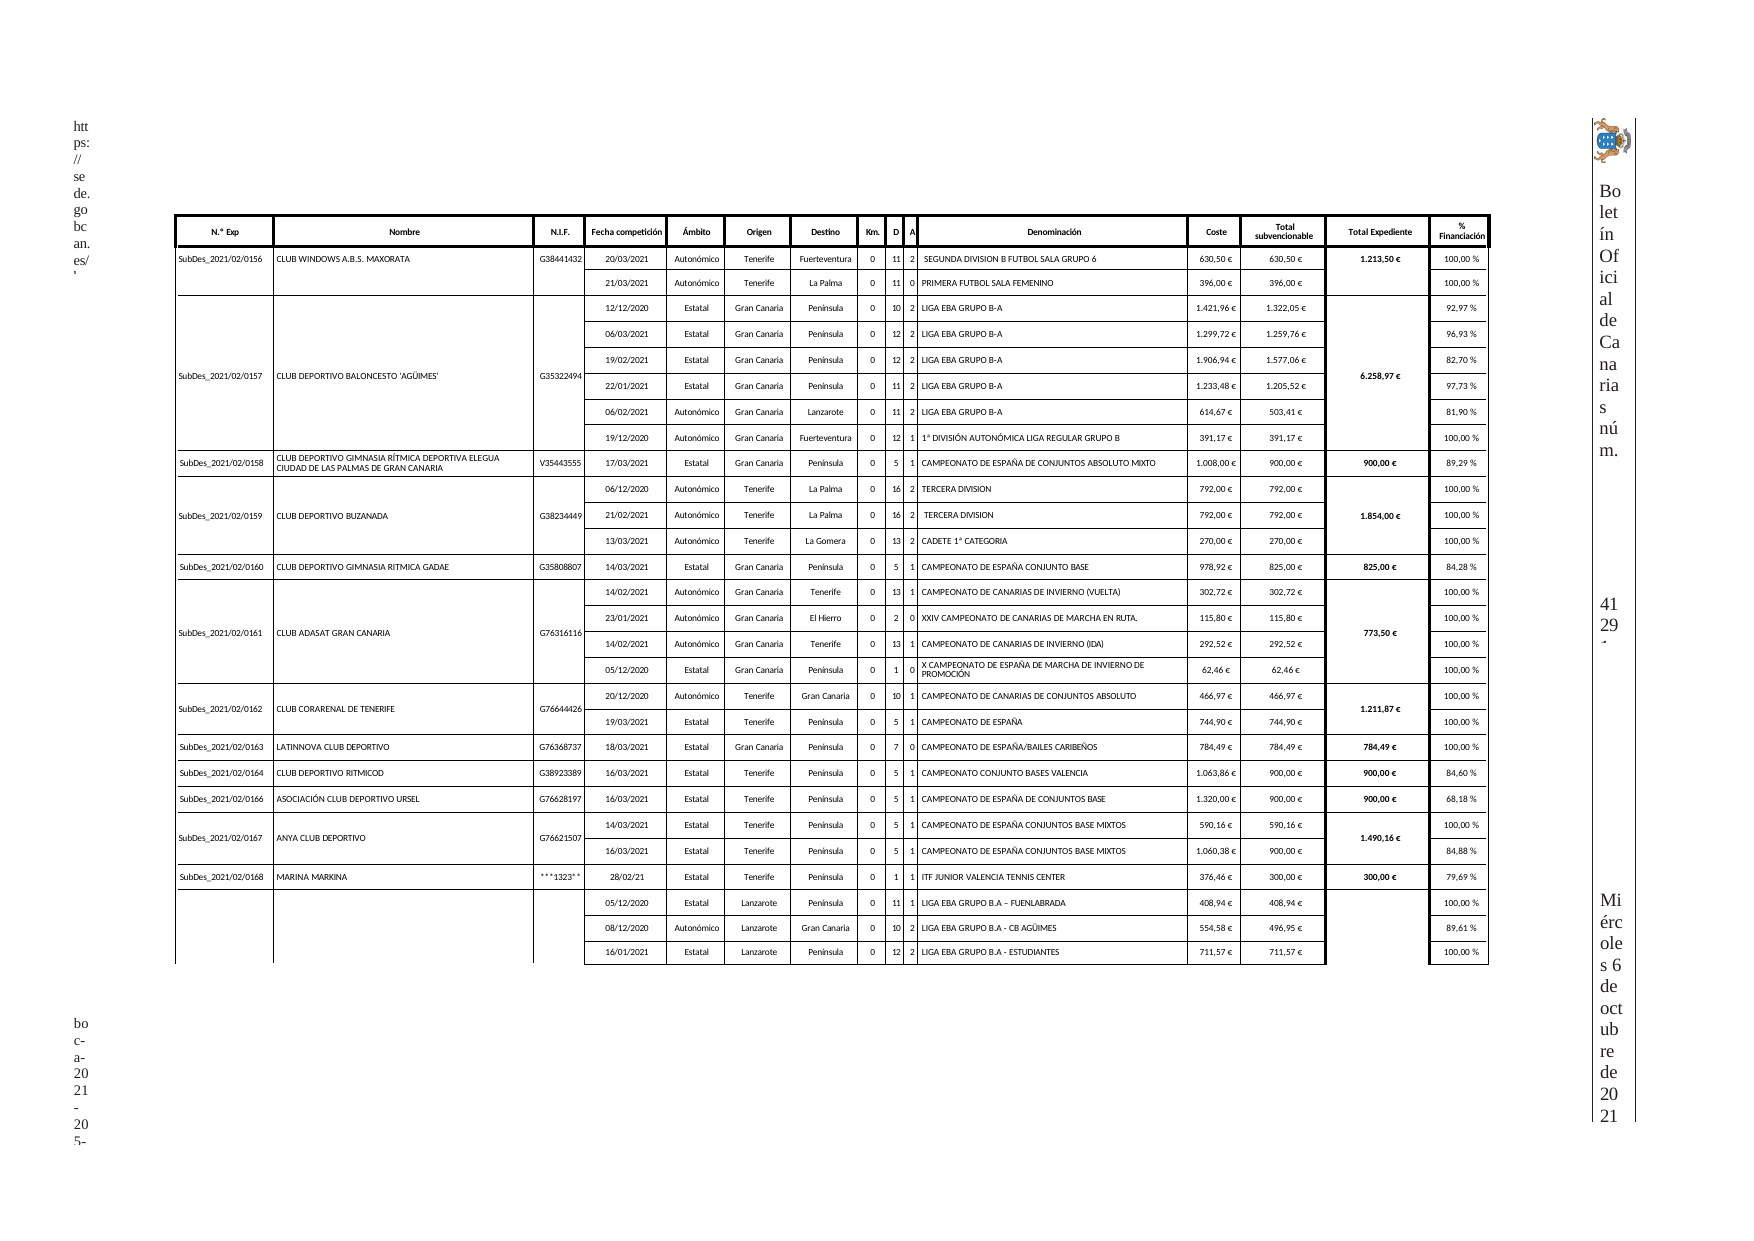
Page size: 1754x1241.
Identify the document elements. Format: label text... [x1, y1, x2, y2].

table_cell 19/02/2021 [585, 348, 666, 373]
table_cell 100,00 % [1431, 709, 1488, 734]
table_cell 20/03/2021 [585, 248, 666, 269]
table_cell Estatal [667, 451, 724, 476]
table_cell 12 [886, 348, 903, 373]
table_cell Estatal [667, 348, 724, 373]
table_cell 11 [886, 248, 903, 269]
table_cell 12 [886, 322, 903, 347]
table_cell CAMPEONATO CONJUNTO BASES VALENCIA [918, 761, 1187, 786]
table_cell 79,69 % [1431, 864, 1488, 889]
table_cell 100,00 % [1431, 245, 1488, 269]
table_cell 17/03/2021 [585, 451, 666, 476]
table_cell [534, 890, 584, 963]
table_cell SubDes_2021/02/0163 [176, 734, 273, 760]
table_cell 1 [904, 839, 917, 863]
table_cell 08/12/2020 [585, 916, 666, 941]
table_cell 0 [858, 606, 885, 631]
table_cell 0 [904, 270, 917, 295]
table_cell SubDes_2021/02/0160 [176, 554, 273, 579]
table_cell G76316116 [534, 580, 584, 683]
table_cell CADETE 1ª CATEGORIA [918, 529, 1187, 553]
table_cell CAMPEONATO DE ESPAÑA CONJUNTOS BASE MIXTOS [918, 813, 1187, 838]
table_cell CLUB ADASAT GRAN CANARIA [274, 580, 533, 683]
table_cell 1.205,52 € [1241, 374, 1324, 398]
table_cell Autonómico [667, 684, 724, 708]
table_cell 0 [858, 322, 885, 347]
table_cell 1 [904, 451, 917, 476]
table_cell 0 [858, 529, 885, 553]
table_cell Estatal [667, 942, 724, 963]
table_cell 1.233,48 € [1188, 374, 1240, 398]
table_cell 773,50 € [1327, 580, 1428, 683]
table_cell 05/12/2020 [585, 658, 666, 683]
table_cell Estatal [667, 296, 724, 321]
table_cell 614,67 € [1188, 400, 1240, 424]
table_cell 1 [904, 580, 917, 605]
table_cell ANYA CLUB DEPORTIVO [274, 813, 533, 863]
table_cell Autonómico [667, 632, 724, 657]
table_cell Tenerife [725, 503, 790, 528]
table_cell ***1323** [534, 865, 584, 889]
table_cell La Gomera [791, 529, 857, 553]
table_cell 16 [886, 477, 903, 502]
table_cell Península [791, 839, 857, 863]
table_cell Tenerife [725, 270, 790, 295]
table_cell Lanzarote [791, 400, 857, 424]
table_cell 06/03/2021 [585, 322, 666, 347]
table_cell 630,50 € [1188, 248, 1240, 269]
table_cell CAMPEONATO DE ESPAÑA DE CONJUNTOS ABSOLUTO MIXTO [918, 451, 1187, 476]
table_cell 1 [904, 425, 917, 450]
table_cell 100,00 % [1431, 269, 1488, 295]
table_cell SubDes_2021/02/0168 [176, 864, 273, 889]
table_cell LIGA EBA GRUPO B-A [918, 374, 1187, 398]
table_cell 0 [904, 606, 917, 631]
table_cell CLUB CORARENAL DE TENERIFE [274, 684, 533, 734]
table_cell 1.063,86 € [1188, 761, 1240, 786]
table_cell 396,00 € [1188, 270, 1240, 295]
table_cell Península [791, 348, 857, 373]
table_cell Autonómico [667, 916, 724, 941]
table_cell TERCERA DIVISION [918, 477, 1187, 502]
table_cell 900,00 € [1327, 451, 1428, 476]
table_cell Tenerife [725, 761, 790, 786]
table_cell 0 [858, 400, 885, 424]
table_cell 503,41 € [1241, 400, 1324, 424]
text Boletín Oficial de Canarias núm. 205 [1599, 180, 1622, 462]
table_header Ámbito [668, 217, 723, 244]
table_cell 792,00 € [1241, 503, 1324, 528]
table_cell 13 [886, 580, 903, 605]
table_cell 0 [858, 710, 885, 734]
table_cell 1.322,05 € [1241, 296, 1324, 321]
table_cell 84,88 % [1431, 838, 1488, 863]
table_cell 06/02/2021 [585, 400, 666, 424]
table_cell Tenerife [725, 865, 790, 889]
table_cell Gran Canaria [791, 916, 857, 941]
table_cell El Hierro [791, 606, 857, 631]
table_cell 115,80 € [1188, 606, 1240, 631]
table_cell Gran Canaria [725, 451, 790, 476]
table_cell 82,70 % [1431, 347, 1488, 373]
table_cell 784,49 € [1241, 735, 1324, 760]
table_cell 1 [904, 555, 917, 579]
table_cell 1.213,50 € [1327, 248, 1428, 295]
table_cell 11 [886, 400, 903, 424]
table_cell 1.490,16 € [1327, 813, 1428, 863]
table_cell 100,00 % [1431, 941, 1488, 963]
table_cell 496,95 € [1241, 916, 1324, 941]
table_cell 2 [904, 322, 917, 347]
table_cell 1.906,94 € [1188, 348, 1240, 373]
table_header A [905, 217, 916, 244]
table_cell CAMPEONATO DE ESPAÑA CONJUNTOS BASE MIXTOS [918, 839, 1187, 863]
table_cell Península [791, 658, 857, 683]
table_cell Tenerife [725, 684, 790, 708]
table_cell 1.008,00 € [1188, 451, 1240, 476]
table_cell 292,52 € [1188, 632, 1240, 657]
table_cell Península [791, 710, 857, 734]
table_cell 0 [904, 658, 917, 683]
table_header N.I.F. [535, 217, 583, 244]
table_cell Gran Canaria [725, 322, 790, 347]
table_cell 900,00 € [1241, 787, 1324, 812]
table_cell SubDes_2021/02/0161 [176, 579, 273, 683]
table_cell Lanzarote [725, 916, 790, 941]
table_cell 12 [886, 425, 903, 450]
table_cell Estatal [667, 658, 724, 683]
table_cell 0 [858, 270, 885, 295]
table_cell Estatal [667, 865, 724, 889]
table_cell 792,00 € [1188, 503, 1240, 528]
table_cell CAMPEONATO DE ESPAÑA/BAILES CARIBEÑOS [918, 735, 1187, 760]
table_cell 1 [904, 684, 917, 708]
table_cell 0 [858, 761, 885, 786]
table_cell 100,00 % [1431, 502, 1488, 528]
table_cell 0 [858, 735, 885, 760]
table_cell 900,00 € [1241, 839, 1324, 863]
table_cell 270,00 € [1241, 529, 1324, 553]
table_cell Península [791, 296, 857, 321]
table_cell 0 [858, 865, 885, 889]
table_cell 10 [886, 296, 903, 321]
table_cell 100,00 % [1431, 889, 1488, 915]
table_cell 0 [858, 890, 885, 915]
table_cell Gran Canaria [725, 632, 790, 657]
table_cell G76628197 [534, 787, 584, 812]
table_header Km. [859, 217, 884, 244]
table_cell CLUB DEPORTIVO BUZANADA [274, 477, 533, 553]
table_cell 13 [886, 632, 903, 657]
table_cell 270,00 € [1188, 529, 1240, 553]
table_cell Península [791, 555, 857, 579]
table_cell 1 [886, 865, 903, 889]
table_cell 711,57 € [1241, 942, 1324, 963]
table_cell Gran Canaria [725, 296, 790, 321]
table_cell 1.060,38 € [1188, 839, 1240, 863]
table_cell SubDes_2021/02/0156 [176, 246, 273, 295]
table_cell G76621507 [534, 813, 584, 863]
table_cell G35322494 [534, 296, 584, 450]
table_cell 14/02/2021 [585, 632, 666, 657]
table_cell 2 [904, 529, 917, 553]
table_cell 14/03/2021 [585, 813, 666, 838]
table_cell 5 [886, 555, 903, 579]
table_cell Península [791, 374, 857, 398]
table_cell 300,00 € [1327, 865, 1428, 889]
table_cell Autonómico [667, 503, 724, 528]
table_cell 391,17 € [1188, 425, 1240, 450]
table_cell Gran Canaria [725, 348, 790, 373]
table_cell 2 [904, 348, 917, 373]
table_cell G76368737 [534, 735, 584, 760]
table_cell 408,94 € [1188, 890, 1240, 915]
table_cell 900,00 € [1327, 761, 1428, 786]
table_cell Península [791, 787, 857, 812]
table_cell 0 [858, 580, 885, 605]
table_cell 1.259,76 € [1241, 322, 1324, 347]
table_cell Estatal [667, 813, 724, 838]
table_cell La Palma [791, 503, 857, 528]
table_cell 792,00 € [1241, 477, 1324, 502]
table_cell 590,16 € [1188, 813, 1240, 838]
table_cell Lanzarote [725, 942, 790, 963]
table_cell 11 [886, 374, 903, 398]
table_cell 5 [886, 813, 903, 838]
table_cell 1 [904, 865, 917, 889]
table_cell 81,90 % [1431, 399, 1488, 424]
table_cell 1.211,87 € [1327, 684, 1428, 734]
table_cell 92,97 % [1431, 295, 1488, 321]
table_cell SubDes_2021/02/0157 [176, 295, 273, 450]
table_cell [176, 889, 273, 963]
table_cell Península [791, 890, 857, 915]
table_header Destino [792, 217, 856, 244]
table_cell 1.421,96 € [1188, 296, 1240, 321]
table_cell SubDes_2021/02/0167 [176, 812, 273, 863]
table_cell 1.854,00 € [1327, 477, 1428, 553]
table_cell CAMPEONATO DE ESPAÑA CONJUNTO BASE [918, 555, 1187, 579]
table_cell Gran Canaria [725, 425, 790, 450]
table_cell 7 [886, 735, 903, 760]
table_cell 0 [858, 684, 885, 708]
table_cell 84,60 % [1431, 760, 1488, 786]
table_cell 100,00 % [1431, 631, 1488, 657]
table_cell LIGA EBA GRUPO B-A [918, 348, 1187, 373]
table_cell Autonómico [667, 270, 724, 295]
table_cell 825,00 € [1241, 555, 1324, 579]
table_cell XXIV CAMPEONATO DE CANARIAS DE MARCHA EN RUTA. [918, 606, 1187, 631]
table_cell 100,00 % [1431, 657, 1488, 683]
table_cell Gran Canaria [725, 606, 790, 631]
table_cell 100,00 % [1431, 812, 1488, 838]
table_cell Estatal [667, 322, 724, 347]
table_cell Tenerife [725, 529, 790, 553]
table_cell SEGUNDA DIVISION B FUTBOL SALA GRUPO 6 [918, 248, 1187, 269]
table_cell 21/03/2021 [585, 270, 666, 295]
table_cell 784,49 € [1327, 735, 1428, 760]
table_cell 744,90 € [1188, 710, 1240, 734]
table_header Total subvencionable [1242, 217, 1324, 244]
table_cell SubDes_2021/02/0166 [176, 786, 273, 812]
table_cell Tenerife [725, 477, 790, 502]
table_cell 14/03/2021 [585, 555, 666, 579]
table_cell 16/03/2021 [585, 787, 666, 812]
table_cell Autonómico [667, 248, 724, 269]
table_cell LATINNOVA CLUB DEPORTIVO [274, 735, 533, 760]
table_cell 0 [858, 555, 885, 579]
table_cell 1.299,72 € [1188, 322, 1240, 347]
table_cell 62,46 € [1188, 658, 1240, 683]
table_cell 0 [858, 632, 885, 657]
table_cell 100,00 % [1431, 528, 1488, 553]
table_cell 21/02/2021 [585, 503, 666, 528]
table_cell 5 [886, 839, 903, 863]
table_cell 13 [886, 529, 903, 553]
table_cell 2 [886, 606, 903, 631]
table_cell 0 [858, 916, 885, 941]
table_cell G35808807 [534, 555, 584, 579]
table_cell CAMPEONATO DE CANARIAS DE INVIERNO (IDA) [918, 632, 1187, 657]
table_cell Autonómico [667, 580, 724, 605]
table_cell G38234449 [534, 477, 584, 553]
table_cell Gran Canaria [725, 658, 790, 683]
table_cell 11 [886, 890, 903, 915]
table_cell 19/03/2021 [585, 710, 666, 734]
table_header Denominación [919, 217, 1186, 244]
table_cell ITF JUNIOR VALENCIA TENNIS CENTER [918, 865, 1187, 889]
table_header Coste [1189, 217, 1239, 244]
table_cell 0 [858, 813, 885, 838]
table_cell 16/03/2021 [585, 839, 666, 863]
table_cell 1.320,00 € [1188, 787, 1240, 812]
table_cell 978,92 € [1188, 555, 1240, 579]
table_cell Península [791, 942, 857, 963]
table_cell 1 [904, 632, 917, 657]
table_cell ASOCIACIÓN CLUB DEPORTIVO URSEL [274, 787, 533, 812]
table_cell 6.258,97 € [1327, 296, 1428, 450]
table_cell CLUB WINDOWS A.B.S. MAXORATA [274, 248, 533, 295]
table_cell 18/03/2021 [585, 735, 666, 760]
table_cell LIGA EBA GRUPO B-A [918, 296, 1187, 321]
table_cell 2 [904, 296, 917, 321]
table_cell 630,50 € [1241, 248, 1324, 269]
table_cell 408,94 € [1241, 890, 1324, 915]
table_cell 16/01/2021 [585, 942, 666, 963]
table_cell G38441432 [534, 248, 584, 295]
table_cell LIGA EBA GRUPO B.A - ESTUDIANTES [918, 942, 1187, 963]
table_header Nombre [275, 217, 532, 244]
table_cell PRIMERA FUTBOL SALA FEMENINO [918, 270, 1187, 295]
table_cell 100,00 % [1431, 424, 1488, 450]
table_cell 300,00 € [1241, 865, 1324, 889]
table_cell 302,72 € [1241, 580, 1324, 605]
table_cell 100,00 % [1431, 476, 1488, 502]
table_cell 792,00 € [1188, 477, 1240, 502]
table_cell CLUB DEPORTIVO GIMNASIA RÍTMICA DEPORTIVA ELEGUA CIUDAD DE LAS PALMAS DE GRAN CANARIA [274, 451, 533, 476]
table_cell Península [791, 865, 857, 889]
table_cell Gran Canaria [725, 580, 790, 605]
table_cell 0 [858, 787, 885, 812]
table_header Fecha competición [586, 217, 665, 244]
table_cell 100,00 % [1431, 579, 1488, 605]
table_cell 97,73 % [1431, 373, 1488, 398]
table_cell CAMPEONATO DE CANARIAS DE INVIERNO (VUELTA) [918, 580, 1187, 605]
table_header D [887, 217, 902, 244]
table_cell 10 [886, 916, 903, 941]
table_cell 2 [904, 916, 917, 941]
table_cell 100,00 % [1431, 605, 1488, 631]
table_cell CLUB DEPORTIVO BALONCESTO 'AGÜIMES' [274, 296, 533, 450]
table_cell 100,00 % [1431, 734, 1488, 760]
text boc-a-2021-205-4310 [74, 1015, 92, 1145]
table_cell MARINA MARKINA [274, 865, 533, 889]
table_cell 744,90 € [1241, 710, 1324, 734]
table_cell 89,29 % [1431, 450, 1488, 476]
table_cell 5 [886, 710, 903, 734]
table_cell 1.577,06 € [1241, 348, 1324, 373]
table_cell Autonómico [667, 477, 724, 502]
table_cell 23/01/2021 [585, 606, 666, 631]
table_cell Estatal [667, 555, 724, 579]
table_cell 68,18 % [1431, 786, 1488, 812]
table_cell CLUB DEPORTIVO GIMNASIA RITMICA GADAE [274, 555, 533, 579]
table_cell Península [791, 813, 857, 838]
table_cell 62,46 € [1241, 658, 1324, 683]
table_cell Fuerteventura [791, 425, 857, 450]
table_cell 1 [904, 761, 917, 786]
table_cell V35443555 [534, 451, 584, 476]
table_cell 1 [904, 890, 917, 915]
table_cell Lanzarote [725, 890, 790, 915]
text Miércoles 6 de octubre de 2021 [1600, 889, 1623, 1124]
table_cell 96,93 % [1431, 321, 1488, 347]
table_cell [1327, 890, 1428, 963]
table_cell 0 [904, 735, 917, 760]
table_cell Gran Canaria [791, 684, 857, 708]
table_cell 10 [886, 684, 903, 708]
table_cell 2 [904, 477, 917, 502]
table_cell 1 [904, 813, 917, 838]
table_header % Financiación [1431, 217, 1487, 244]
table_cell CAMPEONATO DE CANARIAS DE CONJUNTOS ABSOLUTO [918, 684, 1187, 708]
table_header Total Expediente [1327, 217, 1428, 244]
table_cell Gran Canaria [725, 374, 790, 398]
table_cell CLUB DEPORTIVO RITMICOD [274, 761, 533, 786]
table_cell La Palma [791, 270, 857, 295]
table_cell 0 [858, 425, 885, 450]
table_cell 115,80 € [1241, 606, 1324, 631]
table_cell 16/03/2021 [585, 761, 666, 786]
table_cell 466,97 € [1241, 684, 1324, 708]
table_cell SubDes_2021/02/0159 [176, 476, 273, 553]
table_cell SubDes_2021/02/0158 [176, 450, 273, 476]
table_cell 2 [904, 400, 917, 424]
text https://sede.gobcan.es/boc [73, 117, 92, 273]
table_cell Estatal [667, 761, 724, 786]
table_cell 100,00 % [1431, 683, 1488, 708]
table_cell 0 [858, 839, 885, 863]
table_cell 784,49 € [1188, 735, 1240, 760]
table_cell Autonómico [667, 529, 724, 553]
table_cell 900,00 € [1241, 761, 1324, 786]
table_cell 12 [886, 942, 903, 963]
table_cell Tenerife [791, 580, 857, 605]
table_cell CAMPEONATO DE ESPAÑA DE CONJUNTOS BASE [918, 787, 1187, 812]
table_cell [274, 890, 533, 963]
table_cell 12/12/2020 [585, 296, 666, 321]
table_cell 590,16 € [1241, 813, 1324, 838]
table_cell 900,00 € [1327, 787, 1428, 812]
table_cell SubDes_2021/02/0164 [176, 760, 273, 786]
table_cell Tenerife [725, 710, 790, 734]
table_cell 466,97 € [1188, 684, 1240, 708]
table_cell Estatal [667, 787, 724, 812]
table_cell 1 [904, 787, 917, 812]
table_cell Gran Canaria [725, 400, 790, 424]
table_cell 14/02/2021 [585, 580, 666, 605]
table_cell 554,58 € [1188, 916, 1240, 941]
table_cell 20/12/2020 [585, 684, 666, 708]
table_cell 2 [904, 374, 917, 398]
table_cell LIGA EBA GRUPO B.A - CB AGÜIMES [918, 916, 1187, 941]
table_cell 825,00 € [1327, 555, 1428, 579]
table_cell Tenerife [725, 839, 790, 863]
table_cell LIGA EBA GRUPO B.A – FUENLABRADA [918, 890, 1187, 915]
table_cell Autonómico [667, 606, 724, 631]
table_cell 28/02/21 [585, 865, 666, 889]
table_cell G76644426 [534, 684, 584, 734]
table_cell 5 [886, 761, 903, 786]
table_header Origen [726, 217, 789, 244]
table_cell 19/12/2020 [585, 425, 666, 450]
table_cell Autonómico [667, 400, 724, 424]
table_cell Gran Canaria [725, 555, 790, 579]
table_cell 11 [886, 270, 903, 295]
table_cell 0 [858, 477, 885, 502]
table_cell CAMPEONATO DE ESPAÑA [918, 710, 1187, 734]
table_cell 376,46 € [1188, 865, 1240, 889]
table_cell SubDes_2021/02/0162 [176, 683, 273, 734]
table_cell X CAMPEONATO DE ESPAÑA DE MARCHA DE INVIERNO DE PROMOCIÓN [918, 658, 1187, 683]
table_cell 22/01/2021 [585, 374, 666, 398]
table_cell Estatal [667, 710, 724, 734]
table_cell TERCERA DIVISION [918, 503, 1187, 528]
table_cell 16 [886, 503, 903, 528]
table_cell Autonómico [667, 425, 724, 450]
table_cell Estatal [667, 735, 724, 760]
table_cell Península [791, 735, 857, 760]
table_cell 0 [858, 296, 885, 321]
table_cell 0 [858, 248, 885, 269]
table_cell LIGA EBA GRUPO B-A [918, 400, 1187, 424]
table_cell 2 [904, 503, 917, 528]
table_cell 84,28 % [1431, 554, 1488, 579]
table_cell Tenerife [725, 248, 790, 269]
table_cell 0 [858, 374, 885, 398]
table_cell Estatal [667, 374, 724, 398]
table_cell Península [791, 451, 857, 476]
table_cell Península [791, 322, 857, 347]
table_cell 292,52 € [1241, 632, 1324, 657]
table_cell 0 [858, 503, 885, 528]
table_cell 5 [886, 451, 903, 476]
table_cell Tenerife [791, 632, 857, 657]
table_cell La Palma [791, 477, 857, 502]
table_cell 711,57 € [1188, 942, 1240, 963]
table_cell Tenerife [725, 813, 790, 838]
table_cell 06/12/2020 [585, 477, 666, 502]
table_cell 5 [886, 787, 903, 812]
table_cell 1 [904, 710, 917, 734]
table_cell 13/03/2021 [585, 529, 666, 553]
table_cell 05/12/2020 [585, 890, 666, 915]
table_cell 302,72 € [1188, 580, 1240, 605]
table_cell 391,17 € [1241, 425, 1324, 450]
table_cell Estatal [667, 890, 724, 915]
table_cell 0 [858, 451, 885, 476]
table_cell G38923389 [534, 761, 584, 786]
table_cell 0 [858, 658, 885, 683]
table_cell 900,00 € [1241, 451, 1324, 476]
table_cell 396,00 € [1241, 270, 1324, 295]
table_cell 0 [858, 942, 885, 963]
text 41291 [1600, 592, 1623, 642]
table_cell Fuerteventura [791, 248, 857, 269]
table_cell 2 [904, 942, 917, 963]
table_cell Península [791, 761, 857, 786]
table_cell 0 [858, 348, 885, 373]
table_header N.º Exp [177, 217, 272, 244]
table_cell 1 [886, 658, 903, 683]
picture [1594, 118, 1631, 163]
table_cell Tenerife [725, 787, 790, 812]
table_cell Estatal [667, 839, 724, 863]
table_cell Gran Canaria [725, 735, 790, 760]
table_cell 2 [904, 248, 917, 269]
table_cell LIGA EBA GRUPO B-A [918, 322, 1187, 347]
table_cell 89,61 % [1431, 915, 1488, 941]
table_cell 1ª DIVISIÓN AUTONÓMICA LIGA REGULAR GRUPO B [918, 425, 1187, 450]
